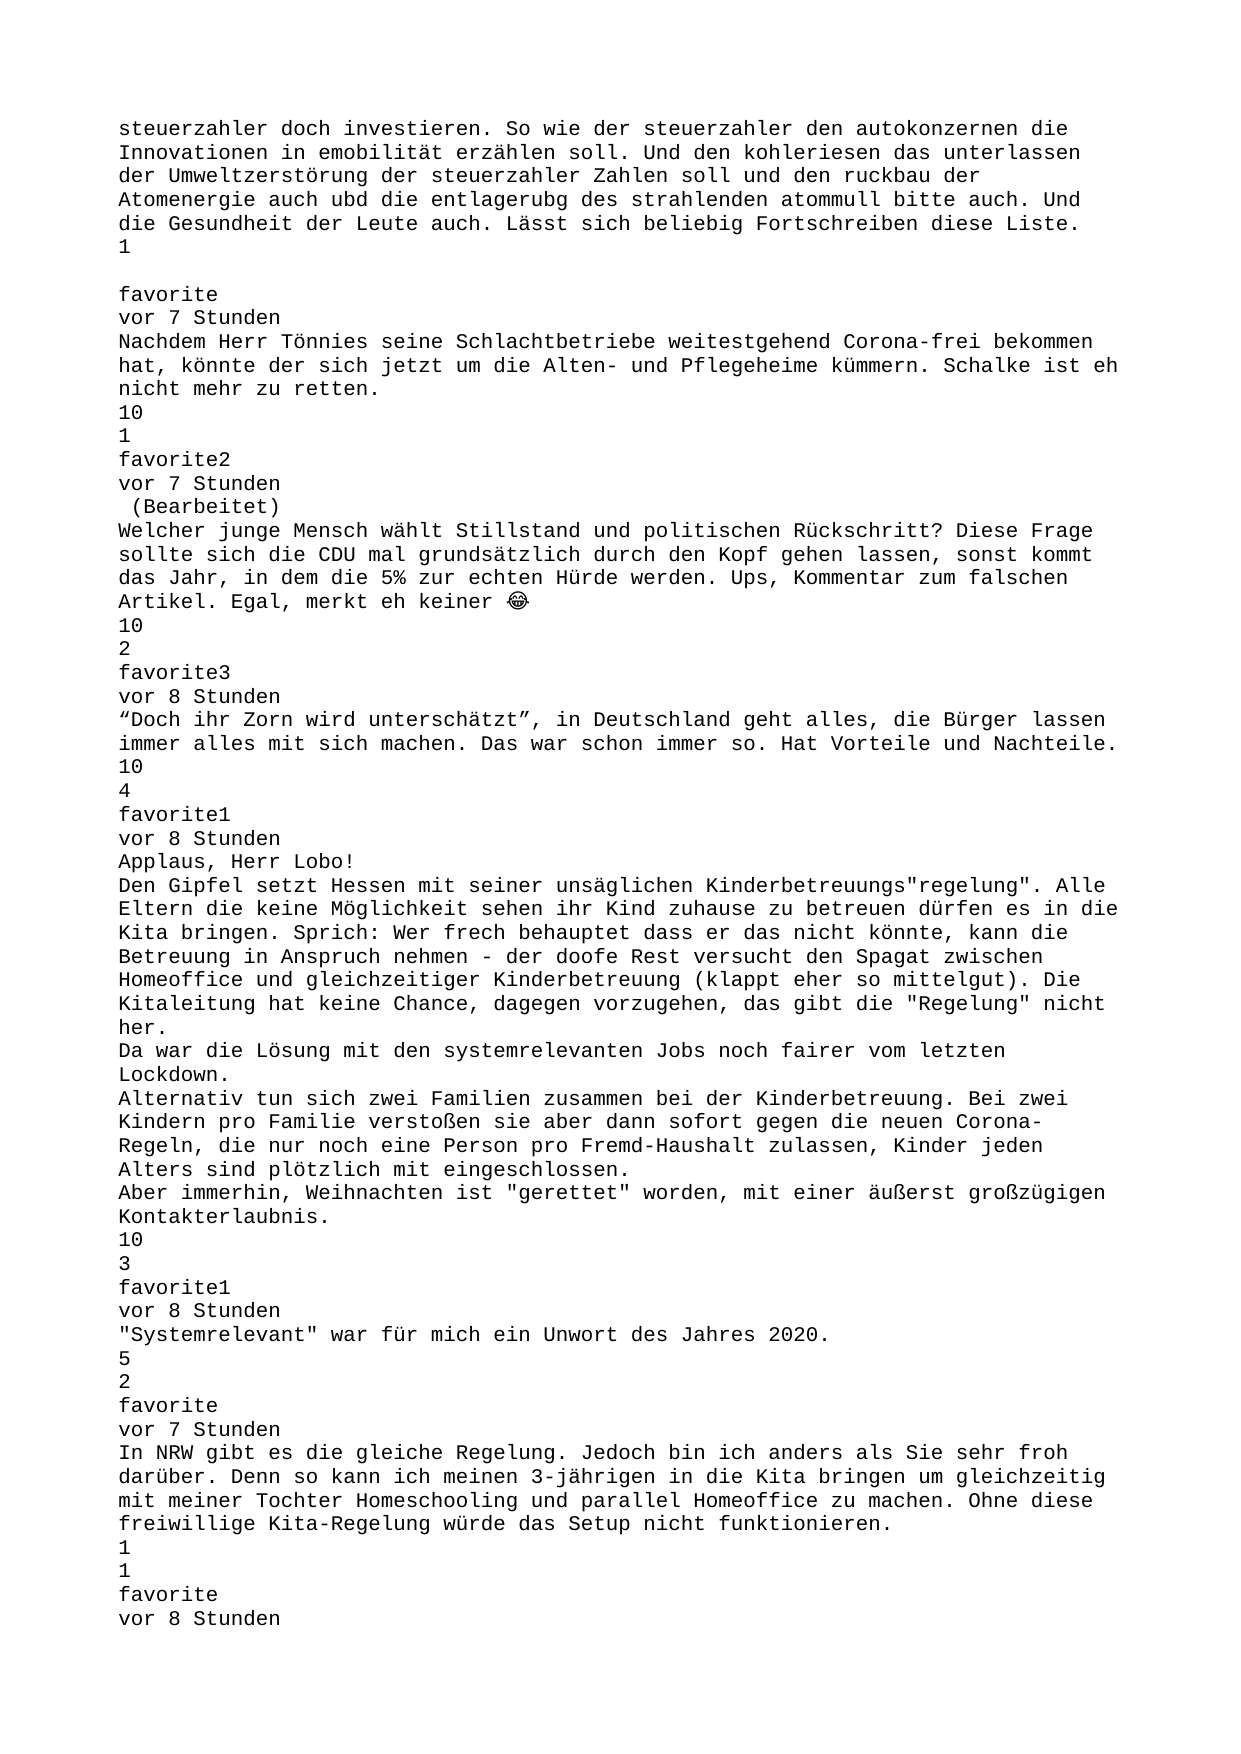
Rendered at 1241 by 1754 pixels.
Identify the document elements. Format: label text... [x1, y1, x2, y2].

text Welcher junge Mensch wählt Stillstand und politischen Rückschritt? Diese Frage sollte sich die CDU mal grundsätzlich durch den Kopf gehen lassen, sonst kommt das Jahr, in dem die 5% zur echten Hürde werden. Ups, Kommentar zum falschen Artikel. Egal, merkt eh keiner 😂 [118, 520, 1122, 615]
text vor 7 Stunden [118, 307, 1122, 331]
text steuerzahler doch investieren. So wie der steuerzahler den autokonzernen die Innovationen in emobilität erzählen soll. Und den kohleriesen das unterlassen der Umweltzerstörung der steuerzahler Zahlen soll und den ruckbau der Atomenergie auch ubd die entlagerubg des strahlenden atommull bitte auch. Und die Gesundheit der Leute auch. Lässt sich beliebig Fortschreiben diese Liste. [118, 118, 1122, 236]
text favorite [118, 1395, 1122, 1419]
text In NRW gibt es die gleiche Regelung. Jedoch bin ich anders als Sie sehr froh darüber. Denn so kann ich meinen 3-jährigen in die Kita bringen um gleichzeitig mit meiner Tochter Homeschooling und parallel Homeoffice zu machen. Ohne diese freiwillige Kita-Regelung würde das Setup nicht funktionieren. [118, 1442, 1122, 1537]
text favorite1 [118, 804, 1122, 827]
text 10 [118, 615, 1122, 638]
text 2 [118, 1371, 1122, 1395]
text 10 [118, 1229, 1122, 1253]
text vor 8 Stunden [118, 827, 1122, 851]
text Alternativ tun sich zwei Familien zusammen bei der Kinderbetreuung. Bei zwei Kindern pro Familie verstoßen sie aber dann sofort gegen die neuen Corona-Regeln, die nur noch eine Person pro Fremd-Haushalt zulassen, Kinder jeden Alters sind plötzlich mit eingeschlossen. [118, 1088, 1122, 1182]
text 10 [118, 402, 1122, 426]
text favorite2 [118, 449, 1122, 473]
text “Doch ihr Zorn wird unterschätzt”, in Deutschland geht alles, die Bürger lassen immer alles mit sich machen. Das war schon immer so. Hat Vorteile und Nachteile. [118, 709, 1122, 757]
text 1 [118, 1537, 1122, 1561]
text 3 [118, 1253, 1122, 1277]
text favorite1 [118, 1277, 1122, 1300]
text vor 8 Stunden [118, 686, 1122, 709]
text favorite [118, 284, 1122, 307]
text 4 [118, 780, 1122, 804]
text favorite3 [118, 662, 1122, 686]
text vor 7 Stunden [118, 473, 1122, 496]
text Nachdem Herr Tönnies seine Schlachtbetriebe weitestgehend Corona-frei bekommen hat, könnte der sich jetzt um die Alten- und Pflegeheime kümmern. Schalke ist eh nicht mehr zu retten. [118, 331, 1122, 402]
text 1 [118, 426, 1122, 449]
text Da war die Lösung mit den systemrelevanten Jobs noch fairer vom letzten Lockdown. [118, 1040, 1122, 1088]
text Aber immerhin, Weihnachten ist "gerettet" worden, mit einer äußerst großzügigen Kontakterlaubnis. [118, 1182, 1122, 1229]
text vor 8 Stunden [118, 1300, 1122, 1324]
text Applaus, Herr Lobo! [118, 851, 1122, 875]
text (Bearbeitet) [118, 496, 1122, 520]
text vor 7 Stunden [118, 1419, 1122, 1442]
text vor 8 Stunden [118, 1608, 1122, 1631]
text 10 [118, 757, 1122, 780]
text Den Gipfel setzt Hessen mit seiner unsäglichen Kinderbetreuungs"regelung". Alle Eltern die keine Möglichkeit sehen ihr Kind zuhause zu betreuen dürfen es in die Kita bringen. Sprich: Wer frech behauptet dass er das nicht könnte, kann die Betreuung in Anspruch nehmen - der doofe Rest versucht den Spagat zwischen Homeoffice und gleichzeitiger Kinderbetreuung (klappt eher so mittelgut). Die Kitaleitung hat keine Chance, dagegen vorzugehen, das gibt die "Regelung" nicht her. [118, 875, 1122, 1040]
text 1 [118, 1561, 1122, 1584]
text 1 [118, 236, 1122, 260]
text 5 [118, 1348, 1122, 1371]
text 2 [118, 638, 1122, 662]
text favorite [118, 1584, 1122, 1608]
text "Systemrelevant" war für mich ein Unwort des Jahres 2020. [118, 1324, 1122, 1348]
